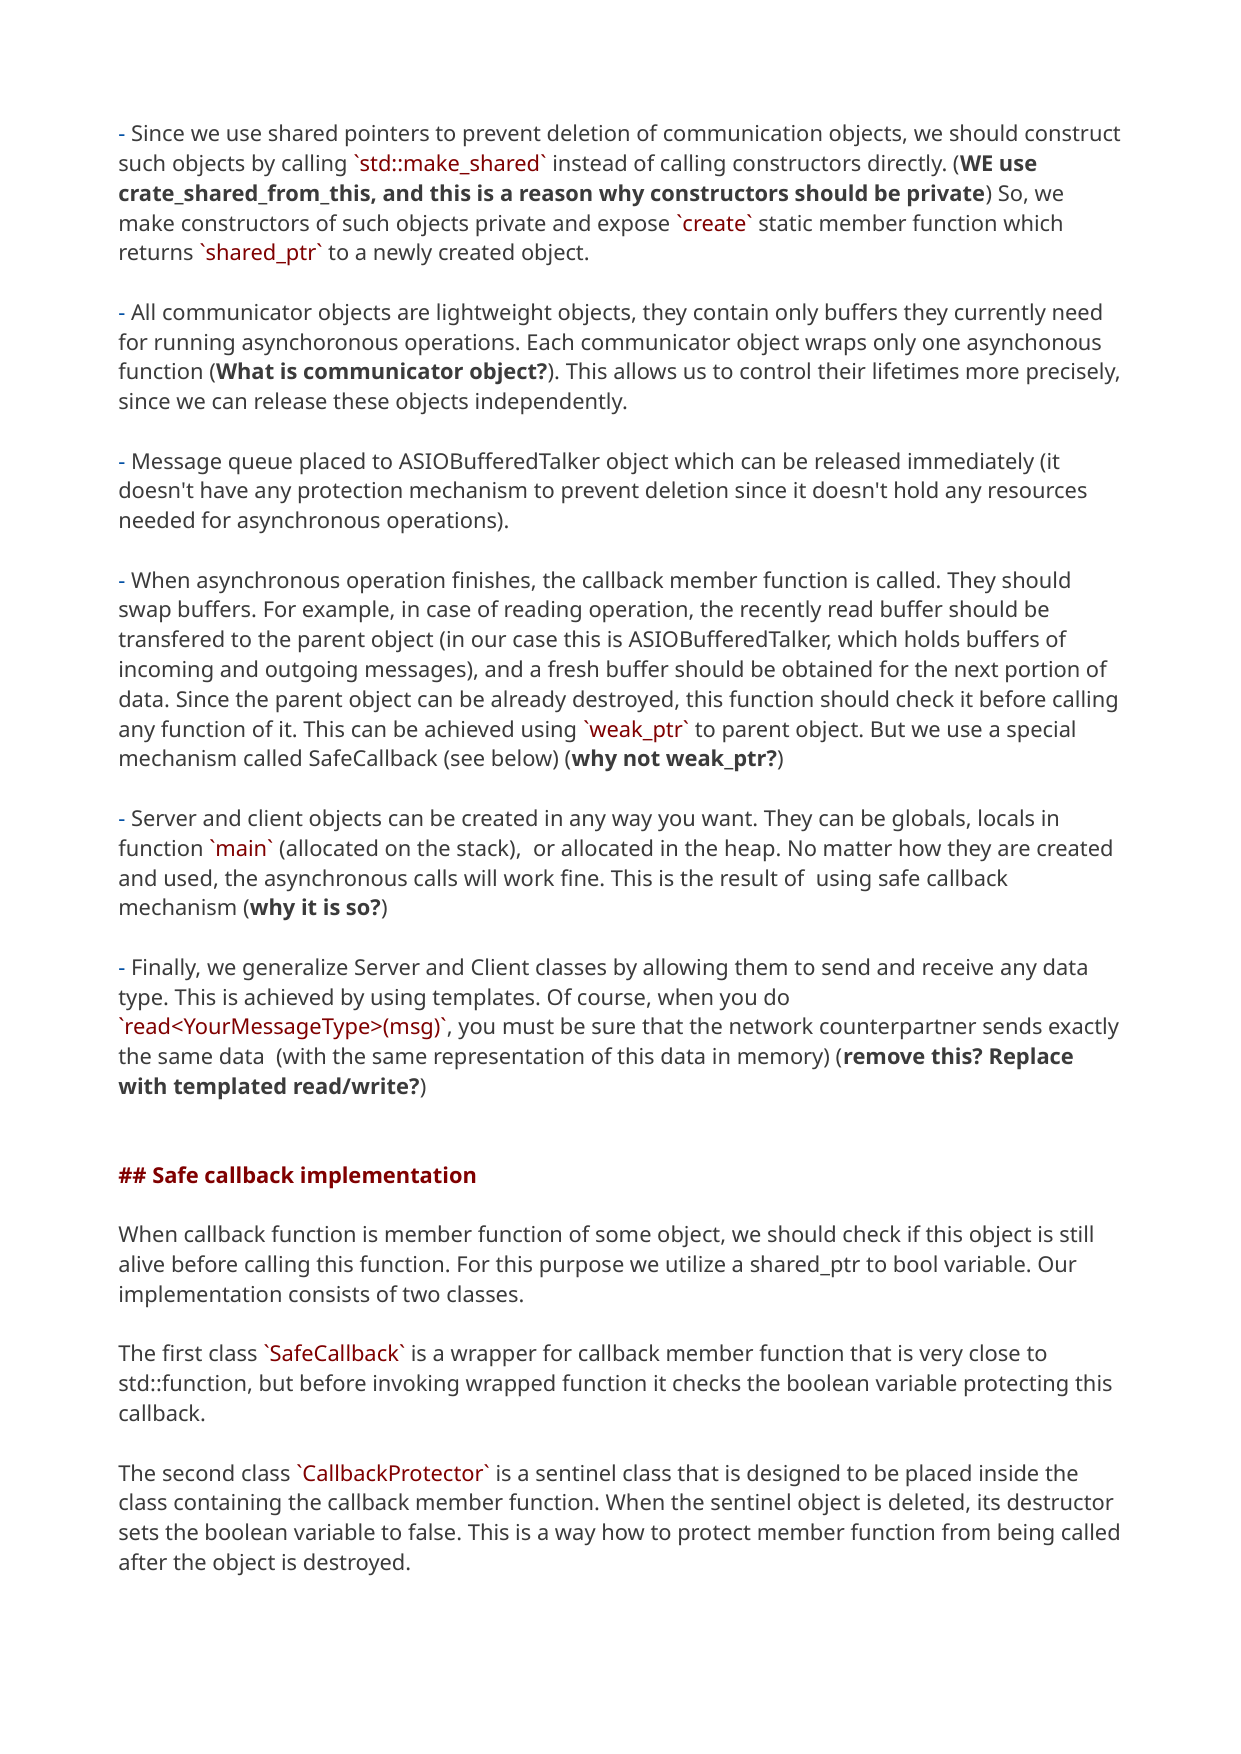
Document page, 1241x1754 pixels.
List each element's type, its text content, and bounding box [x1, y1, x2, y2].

text ## Safe callback implementation [118, 1160, 1122, 1190]
text - Message queue placed to ASIOBufferedTalker object which can be released immediately (it doesn't have any protection mechanism to prevent deletion since it doesn't hold any resources needed for asynchronous operations). [118, 446, 1122, 535]
text - All communicator objects are lightweight objects, they contain only buffers they currently need for running asynchoronous operations. Each communicator object wraps only one asynchonous function (What is communicator object?). This allows us to control their lifetimes more precisely, since we can release these objects independently. [118, 297, 1122, 416]
text - When asynchronous operation finishes, the callback member function is called. They should swap buffers. For example, in case of reading operation, the recently read buffer should be transfered to the parent object (in our case this is ASIOBufferedTalker, which holds buffers of incoming and outgoing messages), and a fresh buffer should be obtained for the next portion of data. Since the parent object can be already destroyed, this function should check it before calling any function of it. This can be achieved using `weak_ptr` to parent object. But we use a special mechanism called SafeCallback (see below) (why not weak_ptr?) [118, 565, 1122, 773]
text - Since we use shared pointers to prevent deletion of communication objects, we should construct such objects by calling `std::make_shared` instead of calling constructors directly. (WE use crate_shared_from_this, and this is a reason why constructors should be private) So, we make constructors of such objects private and expose `create` static member function which returns `shared_ptr` to a newly created object. [118, 118, 1122, 267]
text - Server and client objects can be created in any way you want. They can be globals, locals in function `main` (allocated on the stack), or allocated in the heap. No matter how they are created and used, the asynchronous calls will work fine. This is the result of using safe callback mechanism (why it is so?) [118, 803, 1122, 922]
text When callback function is member function of some object, we should check if this object is still alive before calling this function. For this purpose we utilize a shared_ptr to bool variable. Our implementation consists of two classes. [118, 1219, 1122, 1309]
text - Finally, we generalize Server and Client classes by allowing them to send and receive any data type. This is achieved by using templates. Of course, when you do `read<YourMessageType>(msg)`, you must be sure that the network counterpartner sends exactly the same data (with the same representation of this data in memory) (remove this? Replace with templated read/write?) [118, 952, 1122, 1101]
text The first class `SafeCallback` is a wrapper for callback member function that is very close to std::function, but before invoking wrapped function it checks the boolean variable protecting this callback. [118, 1338, 1122, 1428]
text The second class `CallbackProtector` is a sentinel class that is designed to be placed inside the class containing the callback member function. When the sentinel object is deleted, its destructor sets the boolean variable to false. This is a way how to protect member function from being called after the object is destroyed. [118, 1457, 1122, 1577]
